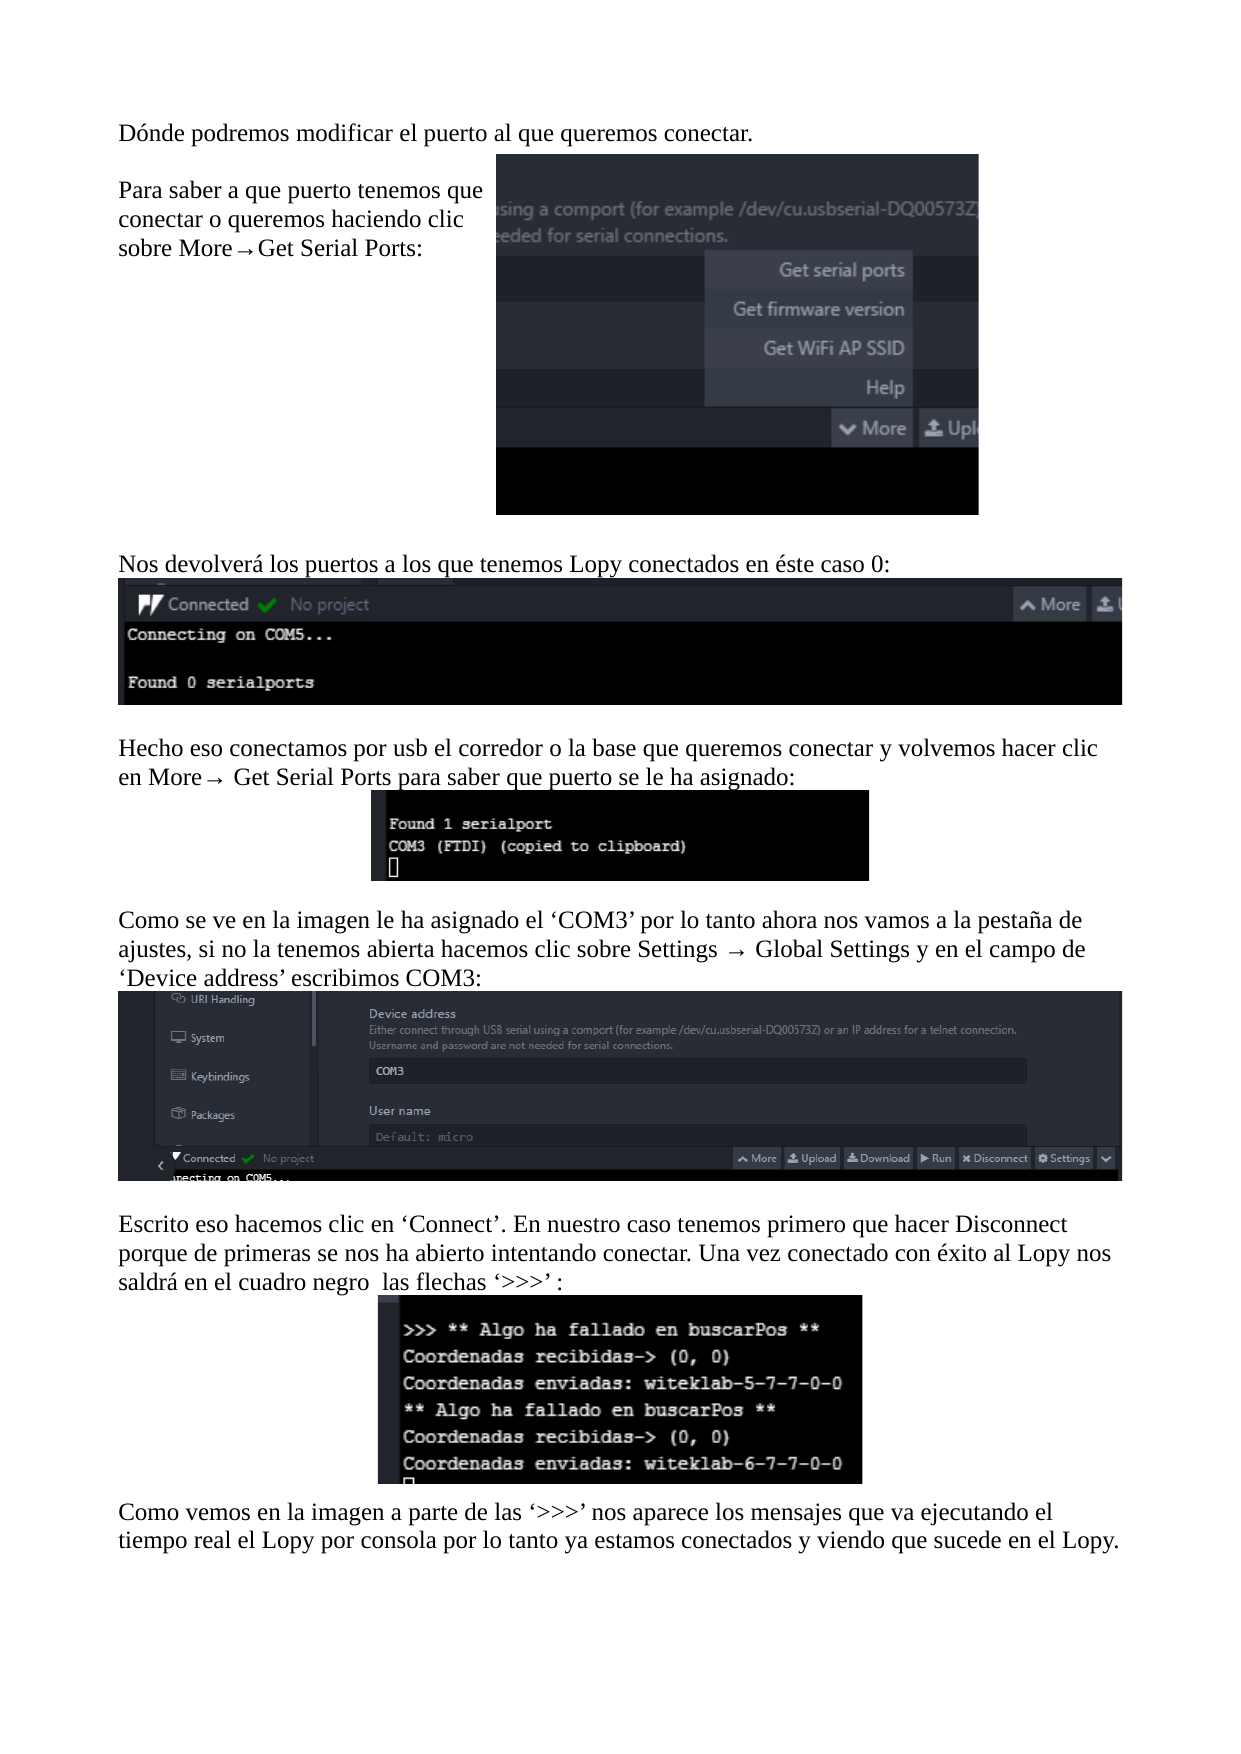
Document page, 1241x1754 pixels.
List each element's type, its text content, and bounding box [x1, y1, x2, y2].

text [979, 176, 1122, 262]
picture [118, 578, 1123, 705]
text Como se ve en la imagen le ha asignado el ‘COM3’ por lo tanto ahora nos vamos a la pestaña de ajustes, si no la tenemos abierta hacemos clic sobre Settings → Global Settings y en el campo de ‘Device address’ escribimos COM3: [118, 906, 1122, 991]
text Nos devolverá los puertos a los que tenemos Lopy conectados en éste caso 0: [118, 549, 1122, 578]
picture [118, 991, 1123, 1181]
text Hecho eso conectamos por usb el corredor o la base que queremos conectar y volvemos hacer clic en More→ Get Serial Ports para saber que puerto se le ha asignado: [118, 733, 1122, 791]
text Como vemos en la imagen a parte de las ‘>>>’ nos aparece los mensajes que va ejecutando el tiempo real el Lopy por consola por lo tanto ya estamos conectados y viendo que sucede en el Lopy. [118, 1497, 1122, 1554]
text Dónde podremos modificar el puerto al que queremos conectar. [118, 118, 1122, 147]
picture [371, 790, 870, 881]
picture [377, 1295, 863, 1484]
text Para saber a que puerto tenemos que conectar o queremos haciendo clic sobre More→Get Serial Ports: [118, 176, 496, 262]
text Escrito eso hacemos clic en ‘Connect’. En nuestro caso tenemos primero que hacer Disconnect porque de primeras se nos ha abierto intentando conectar. Una vez conectado con éxito al Lopy nos saldrá en el cuadro negro las flechas ‘>>>’ : [118, 1209, 1122, 1296]
picture [496, 154, 979, 515]
